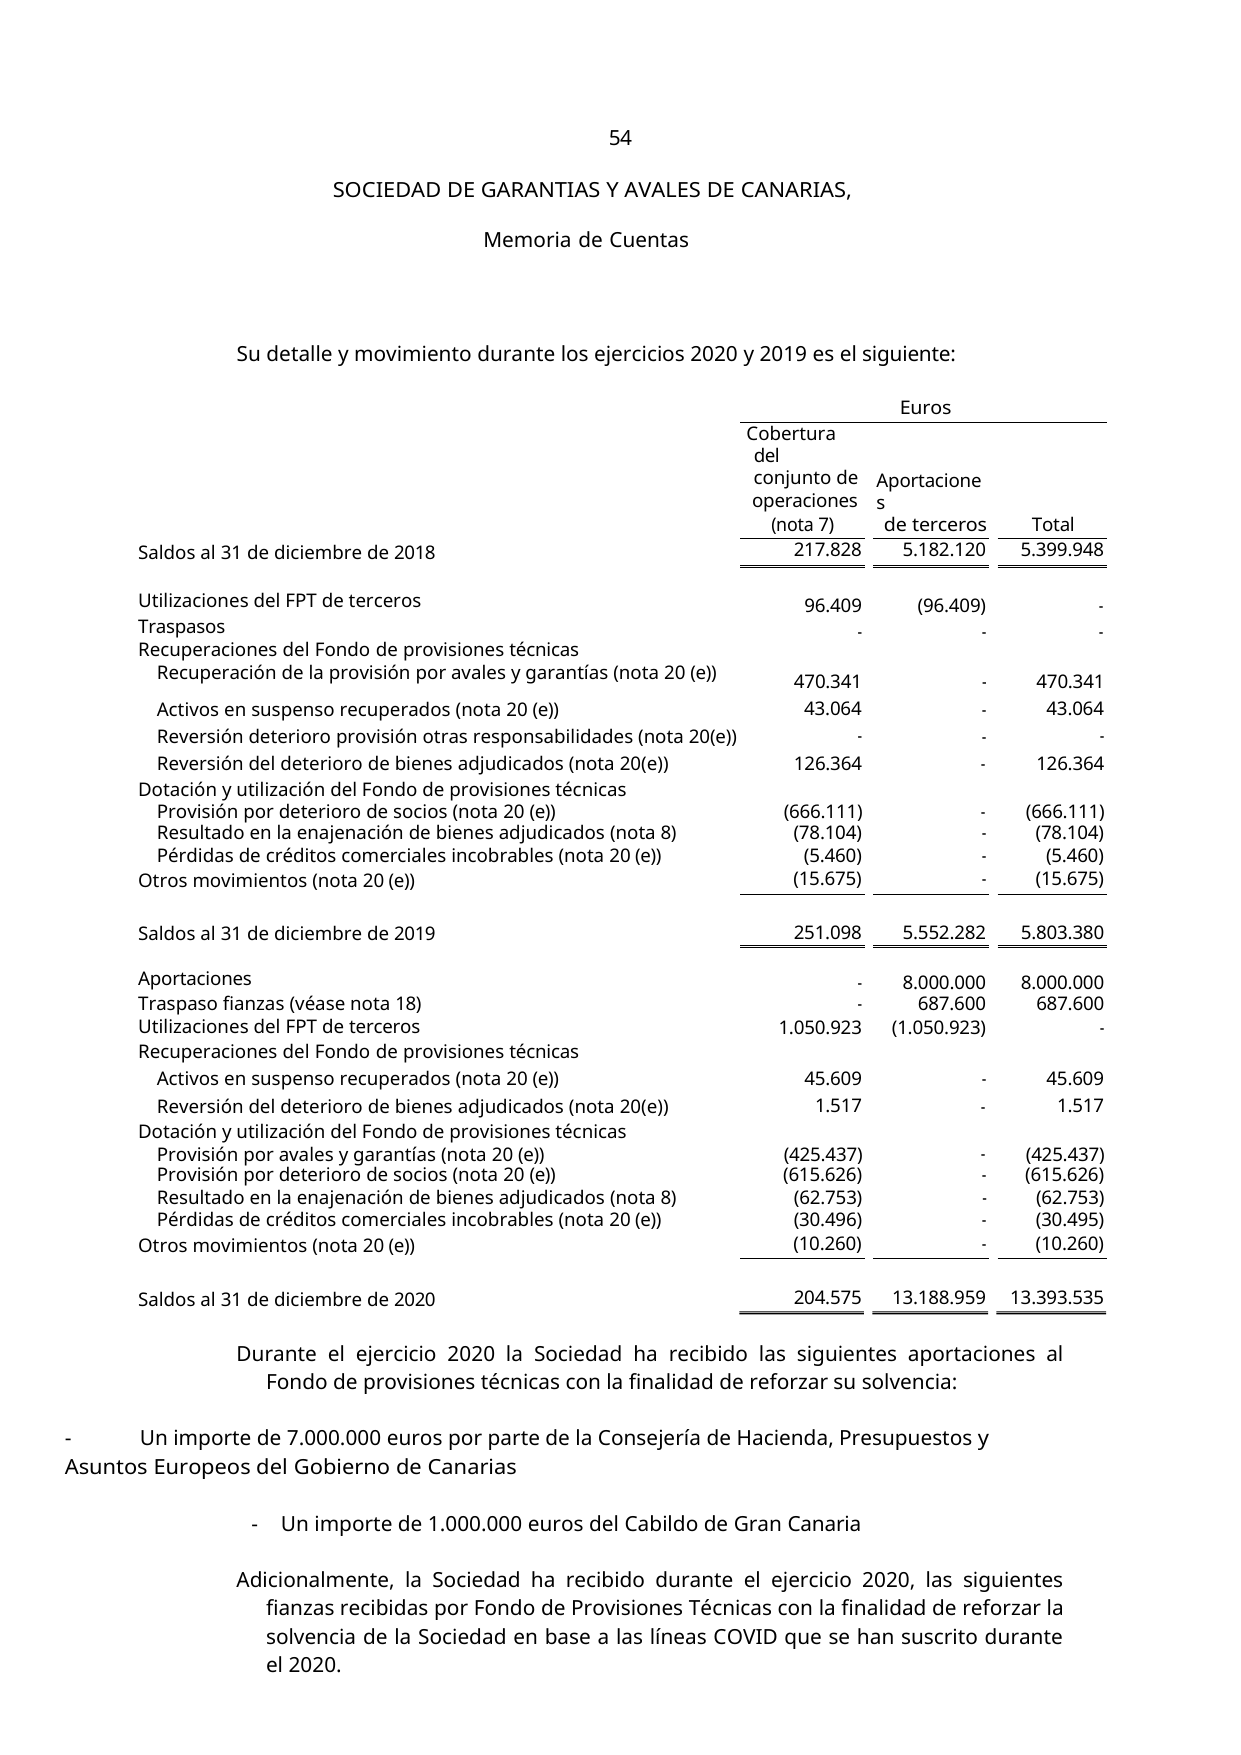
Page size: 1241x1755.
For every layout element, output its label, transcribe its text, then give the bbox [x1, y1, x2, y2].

table_cell (nota 7) [740, 514, 865, 538]
table_cell - [873, 846, 989, 868]
table_cell [989, 1188, 997, 1211]
table_cell 1.517 (425.437) [740, 1091, 865, 1165]
table_cell Saldos al 31 de diciembre de 2018 [133, 538, 740, 564]
table_cell [989, 423, 997, 513]
table_cell Pérdidas de créditos comerciales incobrables (nota 20 (e)) [133, 1211, 740, 1233]
table_cell Saldos al 31 de diciembre de 2019 [133, 894, 740, 945]
table_cell 5.803.380 [998, 895, 1107, 945]
table_cell [865, 1258, 873, 1311]
table_cell [989, 1211, 997, 1233]
table_cell [865, 868, 873, 893]
table_cell [998, 423, 1107, 513]
table_cell [865, 846, 873, 868]
table_cell - [873, 823, 989, 846]
table_cell (15.675) [998, 868, 1107, 893]
table_cell (30.496) [740, 1211, 865, 1233]
text Durante el ejercicio 2020 la Sociedad ha recibido las siguientes aportaciones al Fondo de provisiones técnicas con la finalidad de reforzar su solvencia: [236, 1339, 1064, 1396]
table_cell (62.753) [998, 1188, 1107, 1211]
table_cell - [740, 994, 865, 1017]
table_cell (62.753) [740, 1188, 865, 1211]
table_cell [989, 846, 997, 868]
table_cell Resultado en la enajenación de bienes adjudicados (nota 8) [133, 823, 740, 846]
table_header [989, 397, 1107, 422]
table_cell (615.626) [998, 1165, 1107, 1188]
table_cell [865, 1188, 873, 1211]
table_cell - [998, 1017, 1107, 1064]
table_cell Utilizaciones del FPT de terceros Recuperaciones del Fondo de provisiones técnicas [133, 1017, 740, 1064]
list Un importe de 1.000.000 euros del Cabildo de Gran Canaria [251, 1509, 1174, 1537]
table_cell [989, 1165, 997, 1188]
table_cell - [873, 1211, 989, 1233]
table_cell (10.260) [998, 1233, 1107, 1258]
table_cell (615.626) [740, 1165, 865, 1188]
table_cell Reversión del deterioro de bienes adjudicados (nota 20(e)) Dotación y utilización del Fondo de provisiones técnicas Provisión por deterioro de socios (nota 20 (e)) [133, 749, 740, 823]
table_cell [989, 722, 997, 749]
table_cell [865, 994, 873, 1017]
table_cell 1.050.923 [740, 1017, 865, 1064]
table_cell [989, 1233, 997, 1258]
table_cell (5.460) [740, 846, 865, 868]
table_cell 13.393.535 [998, 1259, 1107, 1311]
table_cell - [740, 948, 865, 994]
table_cell [989, 994, 997, 1017]
table_cell Utilizaciones del FPT de terceros Traspasos Recuperaciones del Fondo de provisiones técnicas Recuperación de la provisión por avales y garantías (nota 20 (e)) [133, 565, 740, 694]
table_cell [865, 1017, 873, 1064]
table_cell Otros movimientos (nota 20 (e)) [133, 1233, 740, 1258]
list Un importe de 7.000.000 euros por parte de la Consejería de Hacienda, Presupuestos y Asuntos Europeos del Gobierno de Canarias [64, 1423, 1064, 1480]
table_cell Pérdidas de créditos comerciales incobrables (nota 20 (e)) [133, 846, 740, 868]
table_cell [865, 749, 873, 823]
table_cell (30.495) [998, 1211, 1107, 1233]
table_cell (1.050.923) [873, 1017, 989, 1064]
table_cell [133, 514, 740, 538]
table_cell 5.552.282 [873, 895, 989, 945]
table_cell 126.364 (666.111) [998, 749, 1107, 823]
table_cell - [998, 722, 1107, 749]
table_cell Provisión por deterioro de socios (nota 20 (e)) [133, 1165, 740, 1188]
table_cell (10.260) [740, 1233, 865, 1258]
table_cell [865, 894, 873, 945]
table_cell Aportaciones [873, 423, 989, 513]
table_cell Traspaso fianzas (véase nota 18) [133, 994, 740, 1017]
table_cell 8.000.000 [998, 948, 1107, 994]
table_cell [989, 565, 997, 694]
table_cell [865, 823, 873, 846]
table_cell [865, 694, 873, 722]
table_cell Reversión del deterioro de bienes adjudicados (nota 20(e)) Dotación y utilización del Fondo de provisiones técnicas Provisión por avales y garantías (nota 20 (e)) [133, 1091, 740, 1165]
table_cell Cobertura del conjunto de operaciones [740, 423, 865, 513]
table_cell - [873, 694, 989, 722]
table_cell 687.600 [998, 994, 1107, 1017]
table_cell - - [873, 1091, 989, 1165]
table_cell (78.104) [998, 823, 1107, 846]
table_cell [989, 514, 997, 538]
table_cell Saldos al 31 de diciembre de 2020 [133, 1258, 740, 1311]
table_cell 126.364 (666.111) [740, 749, 865, 823]
table_cell [865, 1091, 873, 1165]
table_cell 5.182.120 [873, 539, 989, 564]
table_cell [989, 694, 997, 722]
table_cell [989, 1258, 997, 1311]
table_cell 687.600 [873, 994, 989, 1017]
text Su detalle y movimiento durante los ejercicios 2020 y 2019 es el siguiente: [236, 339, 1174, 368]
table_cell Otros movimientos (nota 20 (e)) [133, 868, 740, 893]
table_cell [989, 1064, 997, 1091]
table_cell 96.409 - 470.341 [740, 568, 865, 694]
table_cell (96.409) - - [873, 568, 989, 694]
table_cell [865, 1165, 873, 1188]
table_cell 43.064 [740, 694, 865, 722]
table_cell Activos en suspenso recuperados (nota 20 (e)) [133, 1064, 740, 1091]
table_cell 1.517 (425.437) [998, 1091, 1107, 1165]
table_cell 5.399.948 [998, 539, 1107, 564]
table_cell 204.575 [740, 1259, 865, 1311]
table_cell [989, 538, 997, 564]
table_header [133, 397, 873, 422]
table_header Euros [873, 397, 989, 422]
table_cell [989, 894, 997, 945]
table_cell - - [873, 749, 989, 823]
table_cell [989, 749, 997, 823]
table_cell - - 470.341 [998, 568, 1107, 694]
table_cell 45.609 [740, 1064, 865, 1091]
table_cell [865, 945, 873, 994]
table_cell [865, 565, 873, 694]
table_cell de terceros [873, 514, 989, 538]
text Adicionalmente, la Sociedad ha recibido durante el ejercicio 2020, las siguientes fianzas recibidas por Fondo de Provisiones Técnicas con la finalidad de reforzar la solvencia de la Sociedad en base a las líneas COVID que se han suscrito durante el 2020. [236, 1565, 1064, 1679]
table_cell Reversión deterioro provisión otras responsabilidades (nota 20(e)) [133, 722, 740, 749]
table_cell 8.000.000 [873, 948, 989, 994]
table_cell [865, 722, 873, 749]
table_cell - [873, 1188, 989, 1211]
table_cell [865, 1233, 873, 1258]
table_cell 13.188.959 [873, 1259, 989, 1311]
table_cell [865, 538, 873, 564]
table_cell 251.098 [740, 895, 865, 945]
table_cell - [740, 722, 865, 749]
table_cell 43.064 [998, 694, 1107, 722]
table_cell Resultado en la enajenación de bienes adjudicados (nota 8) [133, 1188, 740, 1211]
table_cell - [873, 1233, 989, 1258]
table_cell - [873, 722, 989, 749]
table_cell [133, 422, 740, 513]
table_cell [989, 945, 997, 994]
table_cell [865, 423, 873, 513]
table_cell [989, 1017, 997, 1064]
table_cell Activos en suspenso recuperados (nota 20 (e)) [133, 694, 740, 722]
table_cell [865, 1211, 873, 1233]
table_cell - [873, 1064, 989, 1091]
table_cell [865, 514, 873, 538]
table_cell [865, 1064, 873, 1091]
table_cell 45.609 [998, 1064, 1107, 1091]
table_cell - [873, 1165, 989, 1188]
table_cell 217.828 [740, 539, 865, 564]
table_cell [989, 823, 997, 846]
table_cell Aportaciones [133, 945, 740, 994]
table_cell (15.675) [740, 868, 865, 893]
table_cell [989, 868, 997, 893]
table_cell - [873, 868, 989, 893]
table_cell (78.104) [740, 823, 865, 846]
table_cell [989, 1091, 997, 1165]
table_cell Total [998, 514, 1107, 538]
table_cell (5.460) [998, 846, 1107, 868]
